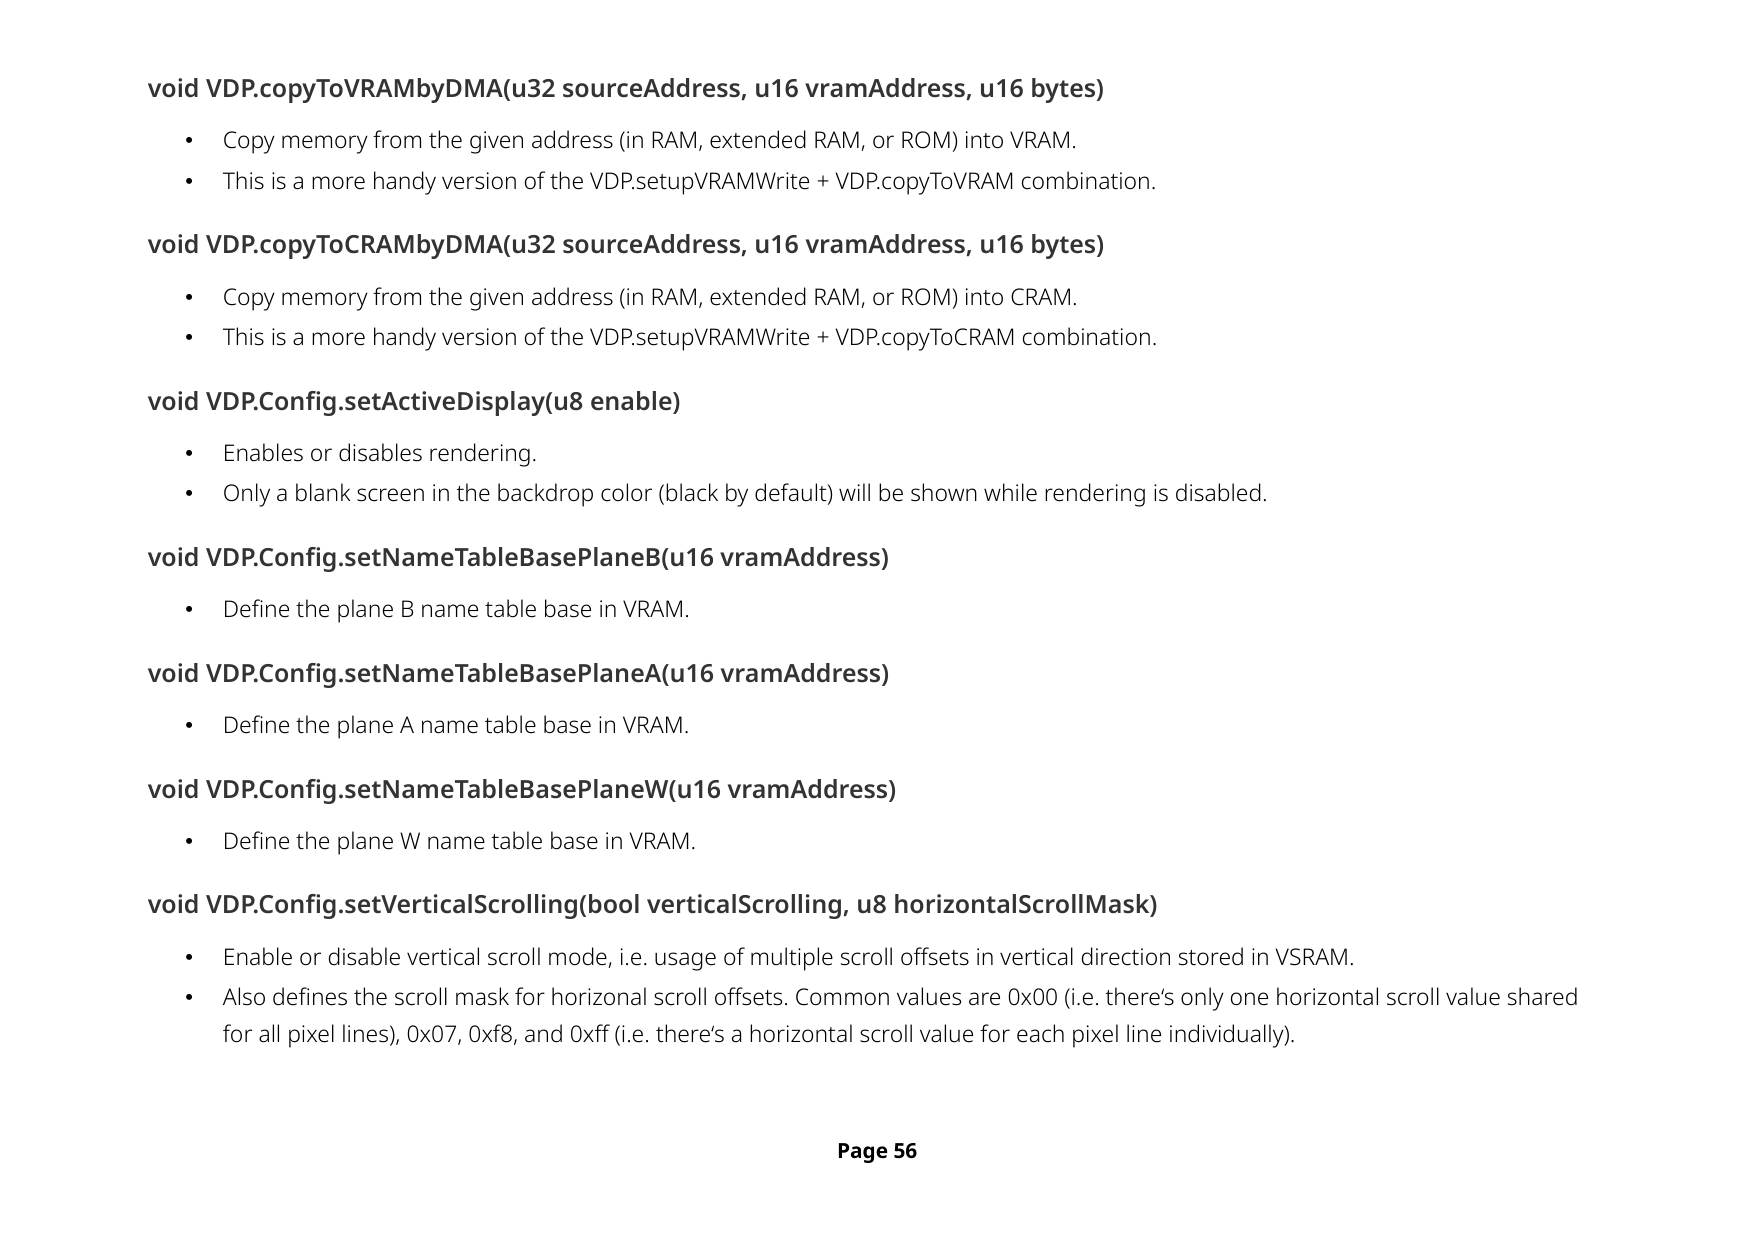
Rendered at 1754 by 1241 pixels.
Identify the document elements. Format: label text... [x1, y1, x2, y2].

subtitle void VDP.copyToCRAMbyDMA(u32 sourceAddress, u16 vramAddress, u16 bytes) [148, 227, 1606, 261]
subtitle void VDP.Config.setVerticalScrolling(bool verticalScrolling, u8 horizontalScrollMask) [148, 887, 1606, 921]
list Define the plane A name table base in VRAM. [185, 709, 1606, 740]
list This is a more handy version of the VDP.setupVRAMWrite + VDP.copyToVRAM combination. [185, 164, 1606, 196]
list Define the plane W name table base in VRAM. [185, 824, 1606, 856]
list Also defines the scroll mask for horizonal scroll offsets. Common values are 0x00 (i.e. there‘s only one horizontal scroll value shared for all pixel lines), 0x07, 0xf8, and 0xff (i.e. there‘s a horizontal scroll value for each pixel line individually). [185, 981, 1606, 1049]
list Only a blank screen in the backdrop color (black by default) will be shown while rendering is disabled. [185, 477, 1606, 508]
subtitle void VDP.Config.setNameTableBasePlaneB(u16 vramAddress) [148, 539, 1606, 574]
subtitle void VDP.Config.setNameTableBasePlaneA(u16 vramAddress) [148, 655, 1606, 689]
list Enables or disables rendering. [185, 437, 1606, 468]
list Copy memory from the given address (in RAM, extended RAM, or ROM) into VRAM. [185, 124, 1606, 155]
subtitle void VDP.Config.setNameTableBasePlaneW(u16 vramAddress) [148, 771, 1606, 805]
list Copy memory from the given address (in RAM, extended RAM, or ROM) into CRAM. [185, 280, 1606, 312]
subtitle void VDP.Config.setActiveDisplay(u8 enable) [148, 383, 1606, 417]
list This is a more handy version of the VDP.setupVRAMWrite + VDP.copyToCRAM combination. [185, 321, 1606, 352]
list Enable or disable vertical scroll mode, i.e. usage of multiple scroll offsets in vertical direction stored in VSRAM. [185, 940, 1606, 972]
list Define the plane B name table base in VRAM. [185, 593, 1606, 624]
subtitle void VDP.copyToVRAMbyDMA(u32 sourceAddress, u16 vramAddress, u16 bytes) [148, 71, 1606, 105]
